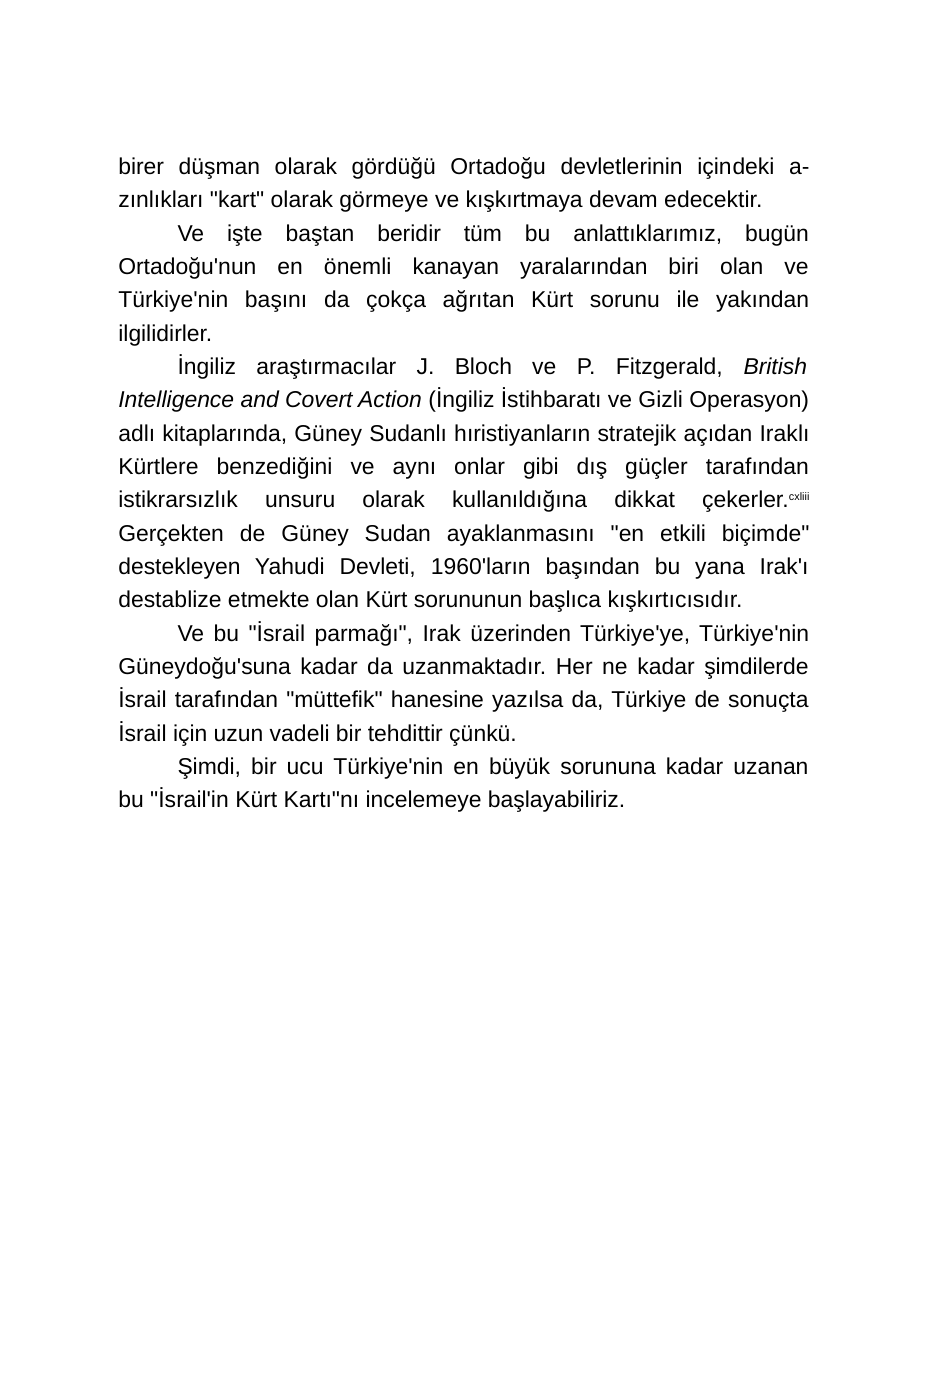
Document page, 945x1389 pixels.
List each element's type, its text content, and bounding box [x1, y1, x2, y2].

text Ve bu "İsrail parmağı", Irak üzerinden Türkiye'ye, Türkiye'nin Güney­do­ğu'­suna kadar da uzanmaktadır. Her ne kadar şimdilerde İsrail tarafından "müttefik" hanesine yazılsa da, Türkiye de sonuçta İsrail için uzun vadeli bir tehdittir çünkü. [118, 614, 809, 748]
text İngiliz araştırmacılar J. Bloch ve P. Fitzgerald, British Intelligence and Covert Action (İngiliz İstihbaratı ve Gizli Operasyon) adlı kitaplarında, Gü­ney Sudanlı hıristiyanların stratejik açıdan Iraklı Kürtlere benzediğini ve ay­nı onlar gibi dış güçler tarafından istikrarsızlık unsuru olarak kullanıldığına dik­kat çekerler. Gerçekten de Güney Sudan ayaklanmasını "en etkili biçim­de" destekleyen Yahudi Devleti, 1960'ların başından bu yana Irak'ı destab­lize etmekte olan Kürt sorununun başlıca kışkırtıcısıdır. [118, 348, 809, 614]
text Ve işte baştan beridir tüm bu anlattıklarımız, bugün Ortadoğu'nun en önemli kanayan yaralarından biri olan ve Türkiye'nin başını da çokça ağ­rı­tan Kürt sorunu ile yakından ilgilidirler. [118, 214, 809, 348]
text birer düşman olarak gördüğü Ortadoğu devletlerinin için­deki a­zınlıkları "kart" olarak görmeye ve kışkırtmaya devam edecektir. [118, 148, 809, 214]
text Şimdi, bir ucu Türkiye'nin en büyük sorununa kadar uzanan bu "İs­rail'in Kürt Kartı"nı incelemeye başlayabiliriz. [118, 748, 809, 814]
